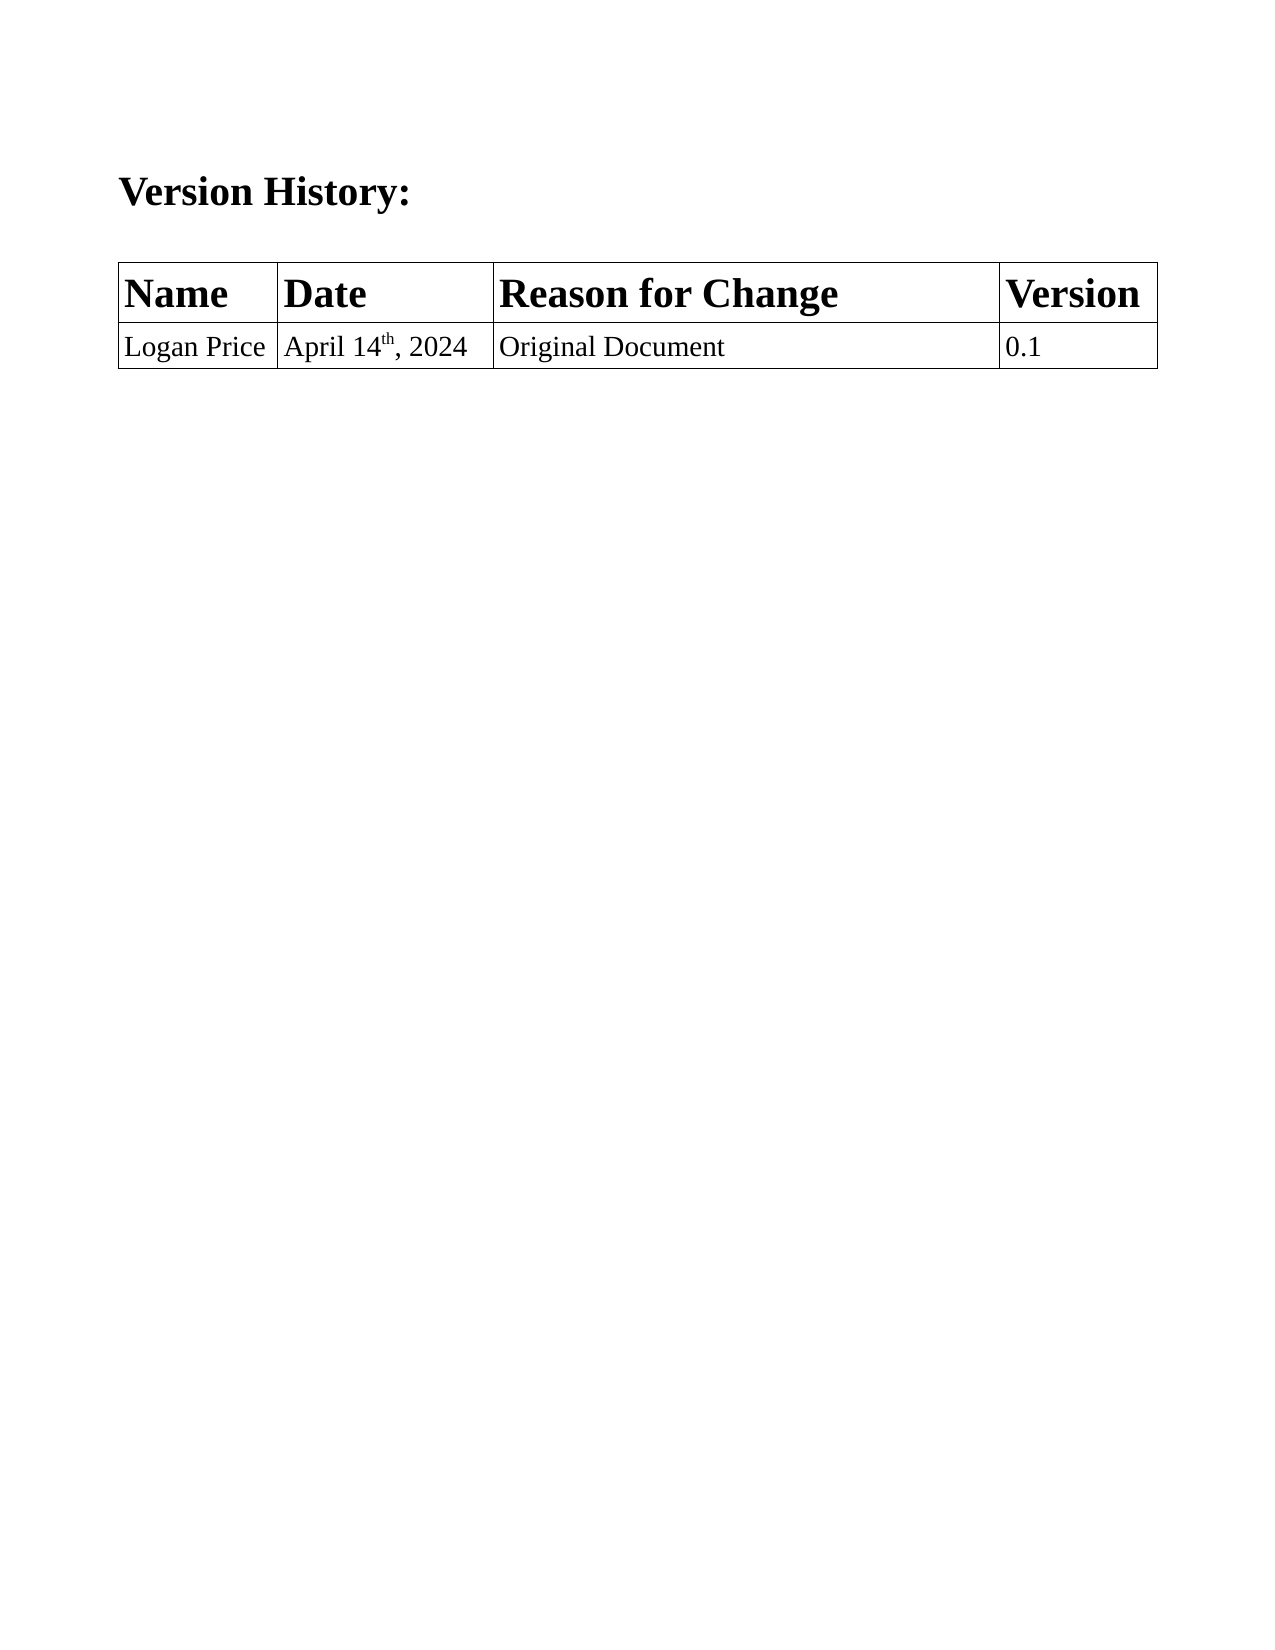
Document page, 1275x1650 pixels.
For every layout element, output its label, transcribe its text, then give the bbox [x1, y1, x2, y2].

table_header Reason for Change [494, 263, 999, 322]
table_header Date [278, 263, 493, 322]
table_cell Original Document [494, 323, 999, 368]
table_header Version [1000, 263, 1157, 322]
table_cell 0.1 [1000, 323, 1157, 368]
table_cell April 14th, 2024 [278, 323, 493, 368]
text Version History: [118, 166, 1157, 214]
table_header Name [119, 263, 277, 322]
table_cell Logan Price [119, 323, 277, 368]
